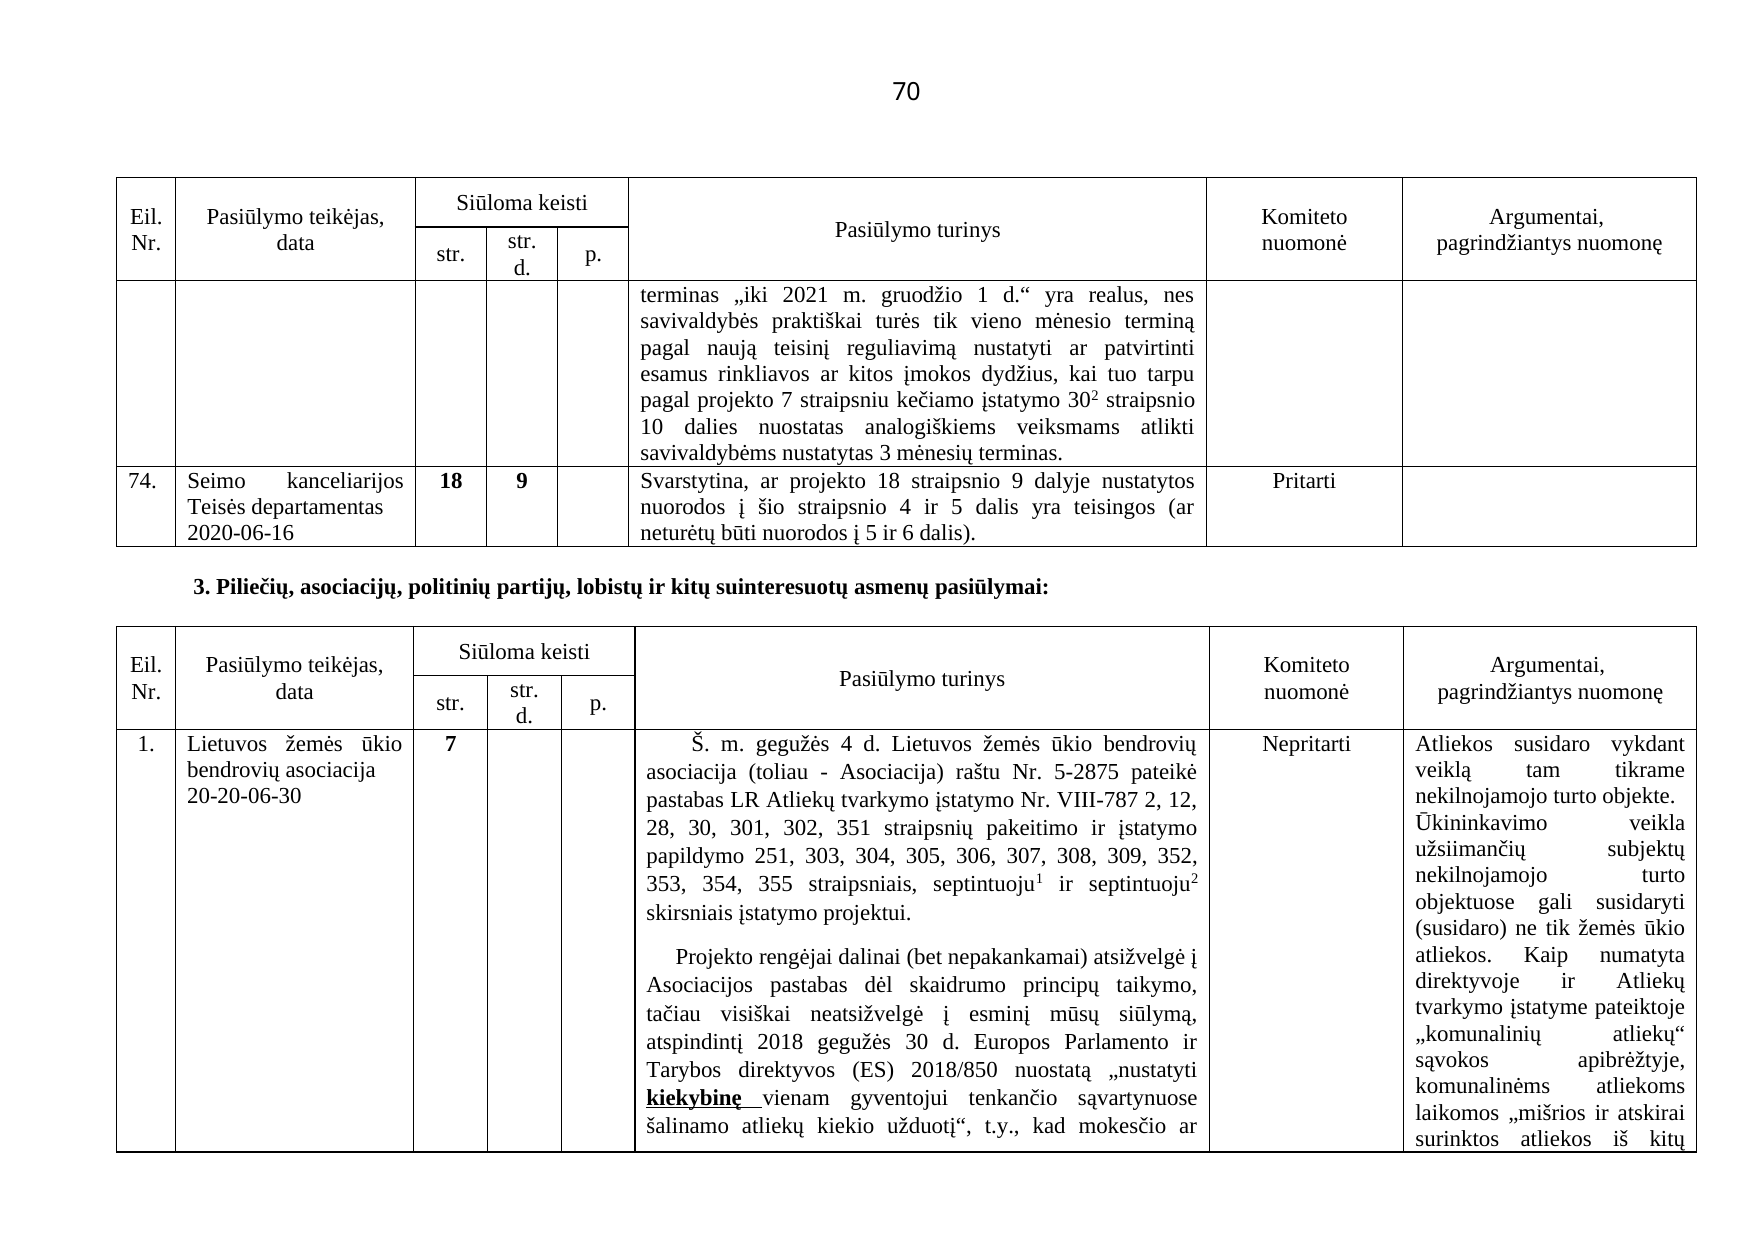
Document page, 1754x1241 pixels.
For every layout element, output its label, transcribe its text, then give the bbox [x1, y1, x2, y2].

table_cell [487, 281, 557, 466]
table_cell Š. m. gegužės 4 d. Lietuvos žemės ūkio bendrovių asociacija (toliau - Asociacija) raštu Nr. 5-2875 pateikė pastabas LR Atliekų tvarkymo įstatymo Nr. VIII-787 2, 12, 28, 30, 301, 302, 351 straipsnių pakeitimo ir įstatymo papildymo 251, 303, 304, 305, 306, 307, 308, 309, 352, 353, 354, 355 straipsniais, septintuoju1 ir septintuoju2 skirsniais įstatymo projektui. Projekto rengėjai dalinai (bet nepakankamai) atsižvelgė į Asociacijos pastabas dėl skaidrumo principų taikymo, tačiau visiškai neatsižvelgė į esminį mūsų siūlymą, atspindintį 2018 gegužės 30 d. Europos Parlamento ir Tarybos direktyvos (ES) 2018/850 nuostatą „nustatyti kiekybinę vienam gyventojui tenkančio sąvartynuose šalinamo atliekų kiekio užduotį“, t.y., kad mokesčio ar [636, 730, 1209, 1151]
table_header Pasiūlymo teikėjas, data [176, 627, 413, 729]
table_cell str. d. [488, 676, 561, 729]
table_cell Lietuvos žemės ūkio bendrovių asociacija 20-20-06-30 [176, 730, 413, 1151]
subtitle 3. Piliečių, asociacijų, politinių partijų, lobistų ir kitų suinteresuotų asmenų pasiūlymai: [118, 573, 1695, 599]
table_cell Nepritarti [1210, 730, 1403, 1151]
table_cell [1403, 281, 1696, 466]
table_cell terminas „iki 2021 m. gruodžio 1 d.“ yra realus, nes savivaldybės praktiškai turės tik vieno mėnesio terminą pagal naują teisinį reguliavimą nustatyti ar patvirtinti esamus rinkliavos ar kitos įmokos dydžius, kai tuo tarpu pagal projekto 7 straipsniu kečiamo įstatymo 302 straipsnio 10 dalies nuostatas analogiškiems veiksmams atlikti savivaldybėms nustatytas 3 mėnesių terminas. [629, 281, 1206, 466]
table_header Argumentai, pagrindžiantys nuomonę [1404, 627, 1696, 729]
table_cell Pritarti [1207, 467, 1402, 546]
table_cell [562, 730, 634, 1151]
table_header Eil. Nr. [117, 627, 175, 729]
table_header Komiteto nuomonė [1207, 178, 1402, 280]
table_cell p. [558, 228, 628, 280]
table_cell 1. [117, 730, 175, 1151]
table_cell 18 [416, 467, 486, 546]
table_header Siūloma keisti [416, 178, 628, 226]
table_cell Seimo kanceliarijos Teisės departamentas 2020-06-16 [176, 467, 415, 546]
table_cell 7 [414, 730, 487, 1151]
table_cell [558, 467, 628, 546]
table_header Pasiūlymo teikėjas, data [176, 178, 415, 280]
table_header Siūloma keisti [414, 627, 634, 675]
table_cell [416, 281, 486, 466]
table_cell str. d. [487, 228, 557, 280]
table_header Komiteto nuomonė [1210, 627, 1403, 729]
table_cell Atliekos susidaro vykdant veiklą tam tikrame nekilnojamojo turto objekte. Ūkininkavimo veikla užsiimančių subjektų nekilnojamojo turto objektuose gali susidaryti (susidaro) ne tik žemės ūkio atliekos. Kaip numatyta direktyvoje ir Atliekų tvarkymo įstatyme pateiktoje „komunalinių atliekų“ sąvokos apibrėžtyje, komunalinėms atliekoms laikomos „mišrios ir atskirai surinktos atliekos iš kitų [1404, 730, 1696, 1151]
table_cell [1403, 467, 1696, 546]
table_header Pasiūlymo turinys [629, 178, 1206, 280]
table_cell p. [562, 676, 634, 729]
table_cell str. [414, 676, 487, 729]
table_cell [488, 730, 561, 1151]
table_header Argumentai, pagrindžiantys nuomonę [1403, 178, 1696, 280]
table_header Eil. Nr. [117, 178, 175, 280]
table_cell [558, 281, 628, 466]
table_cell Svarstytina, ar projekto 18 straipsnio 9 dalyje nustatytos nuorodos į šio straipsnio 4 ir 5 dalis yra teisingos (ar neturėtų būti nuorodos į 5 ir 6 dalis). [629, 467, 1206, 546]
table_cell 9 [487, 467, 557, 546]
table_header Pasiūlymo turinys [636, 627, 1209, 729]
table_cell [176, 281, 415, 466]
table_cell [1207, 281, 1402, 466]
table_cell str. [416, 228, 486, 280]
table_cell [117, 281, 175, 466]
table_cell 74. [117, 467, 175, 546]
